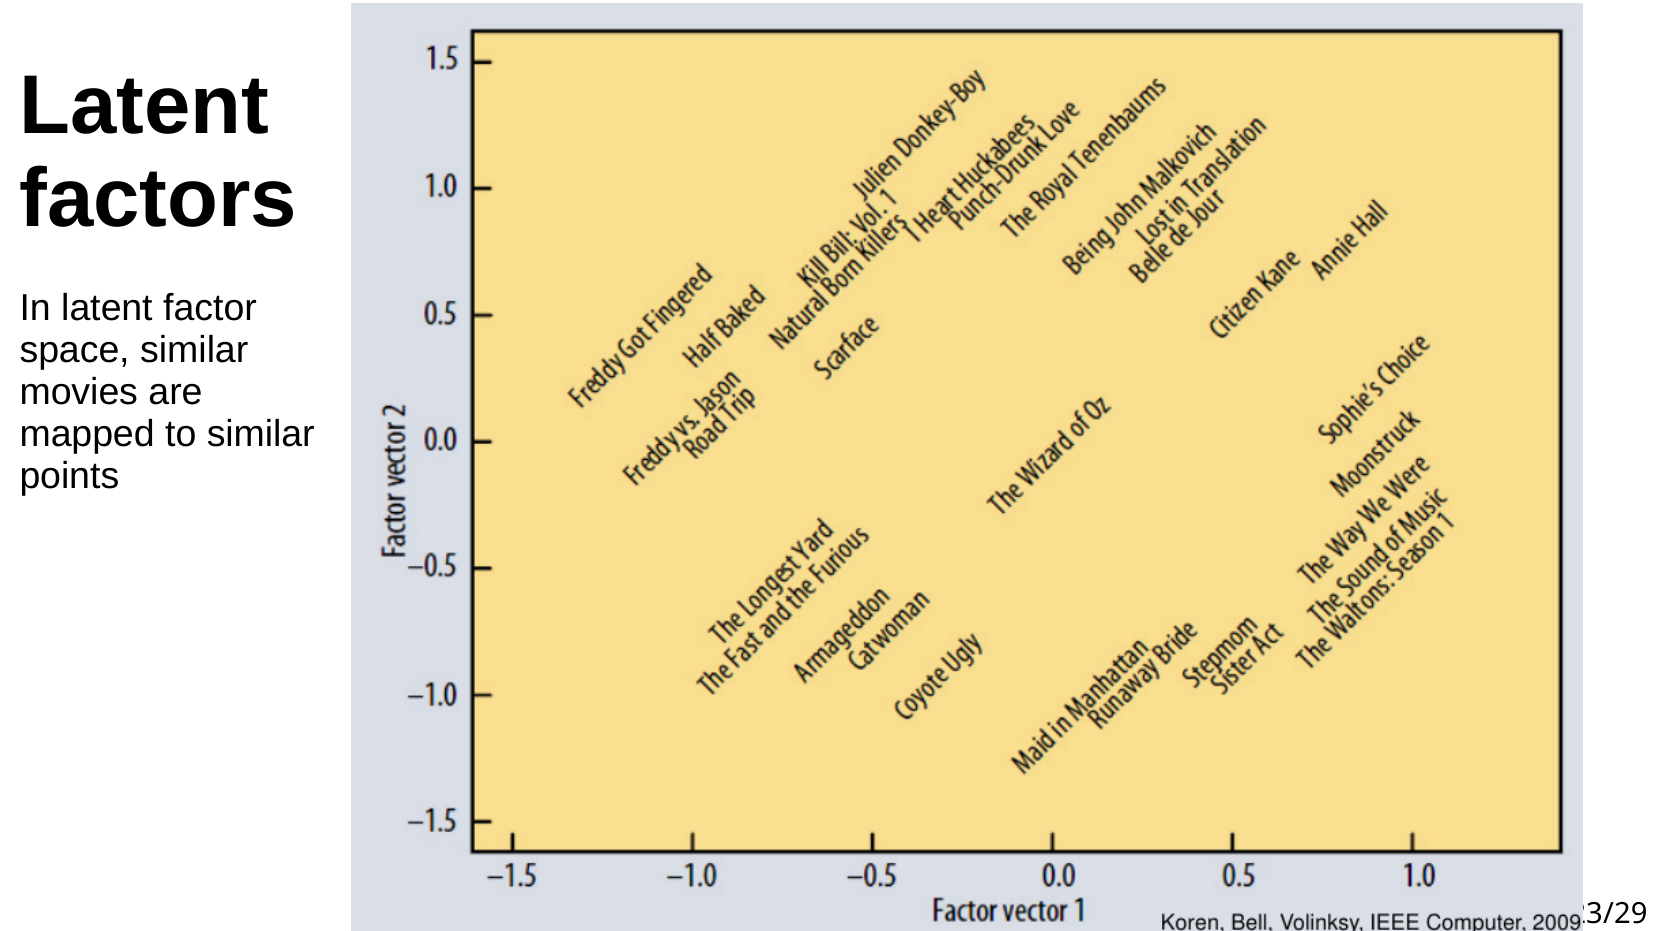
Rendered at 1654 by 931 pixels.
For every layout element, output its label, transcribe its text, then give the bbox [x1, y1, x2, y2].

picture [351, 3, 1583, 931]
text_box Latent factors In latent factor space, similar movies are mapped to similar points [4, 51, 336, 547]
